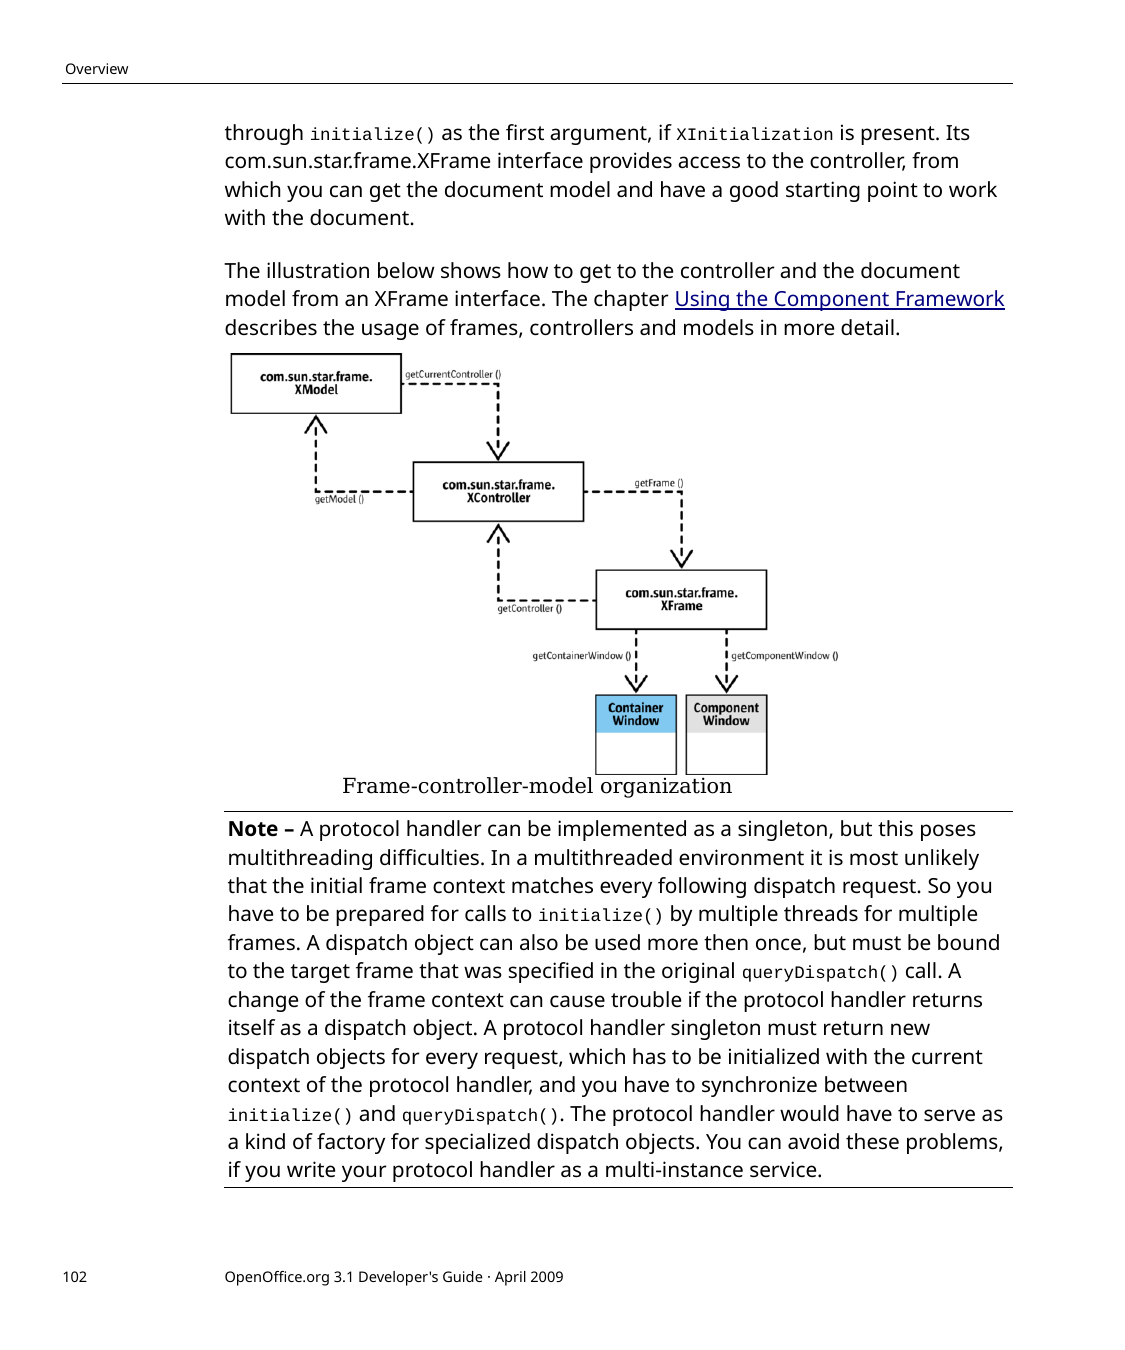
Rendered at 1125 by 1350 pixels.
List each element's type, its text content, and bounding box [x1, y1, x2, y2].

text through initialize() as the first argument, if XInitialization is present. Its com.sun.star.frame.XFrame interface provides access to the controller, from which you can get the document model and have a good starting point to work with the document. [224, 118, 1013, 232]
picture [230, 353, 845, 775]
text The illustration below shows how to get to the controller and the document model from an XFrame interface. The chapter Using the Component Framework describes the usage of frames, controllers and models in more detail. [224, 256, 1013, 341]
text Frame-controller-model organization [62, 775, 1013, 799]
list A protocol handler can be implemented as a singleton, but this poses multithreading difficulties. In a multithreaded environment it is most unlikely that the initial frame context matches every following dispatch request. So you have to be prepared for calls to initialize() by multiple threads for multiple frames. A dispatch object can also be used more then once, but must be bound to the target frame that was specified in the original queryDispatch() call. A change of the frame context can cause trouble if the protocol handler returns itself as a dispatch object. A protocol handler singleton must return new dispatch objects for every request, which has to be initialized with the current context of the protocol handler, and you have to synchronize between initialize() and queryDispatch(). The protocol handler would have to serve as a kind of factory for specialized dispatch objects. You can avoid these problems, if you write your protocol handler as a multi-instance service. [224, 812, 1013, 1187]
